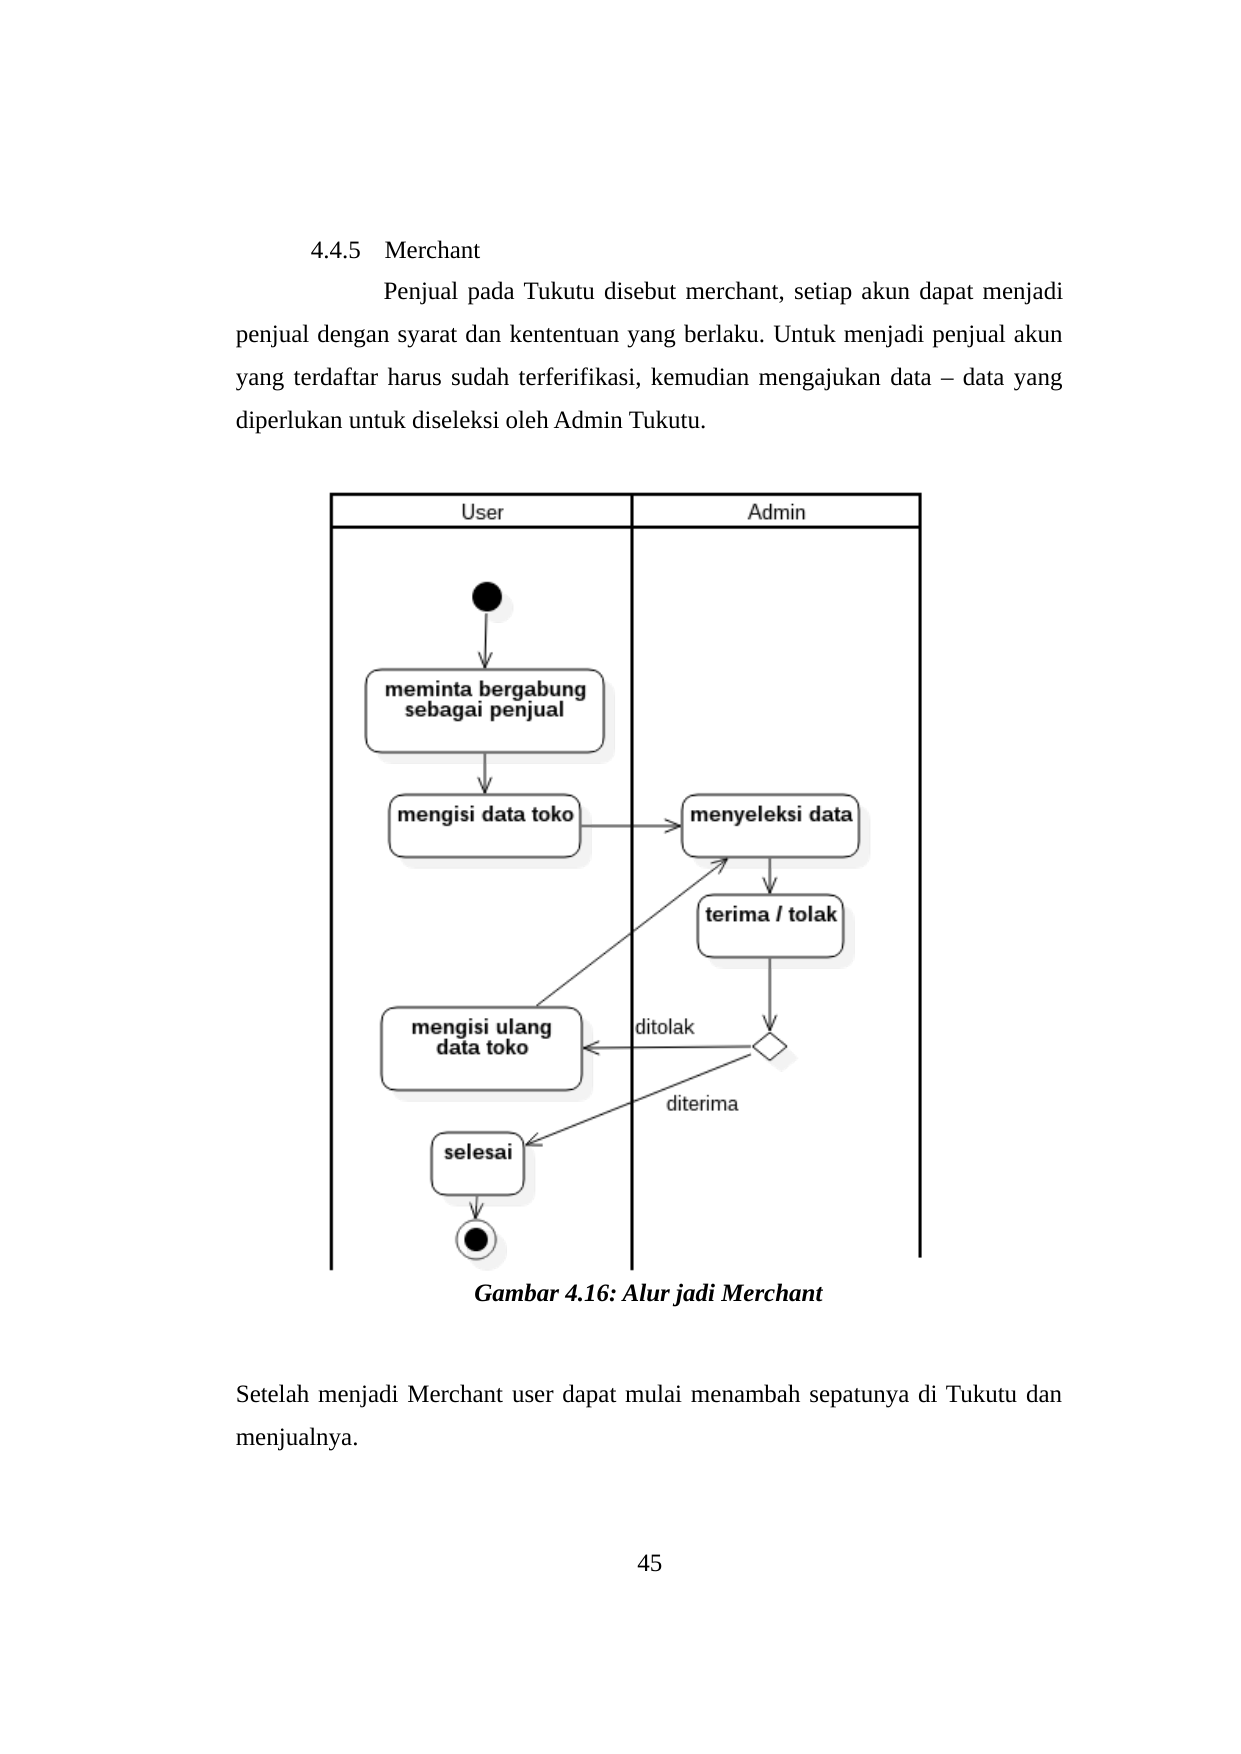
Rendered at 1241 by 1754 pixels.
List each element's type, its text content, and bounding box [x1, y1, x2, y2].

picture [316, 479, 983, 1279]
text Setelah menjadi Merchant user dapat mulai menambah sepatunya di Tukutu dan menjualnya. [236, 1379, 1063, 1451]
text Gambar 4.16: Alur jadi Merchant [317, 1279, 982, 1307]
subtitle Merchant [311, 236, 1063, 264]
text Penjual pada Tukutu disebut merchant, setiap akun dapat menjadi penjual dengan syarat dan kententuan yang berlaku. Untuk menjadi penjual akun yang terdaftar harus sudah terferifikasi, kemudian mengajukan data – data yang diperlukan untuk diseleksi oleh Admin Tukutu. [236, 276, 1063, 434]
